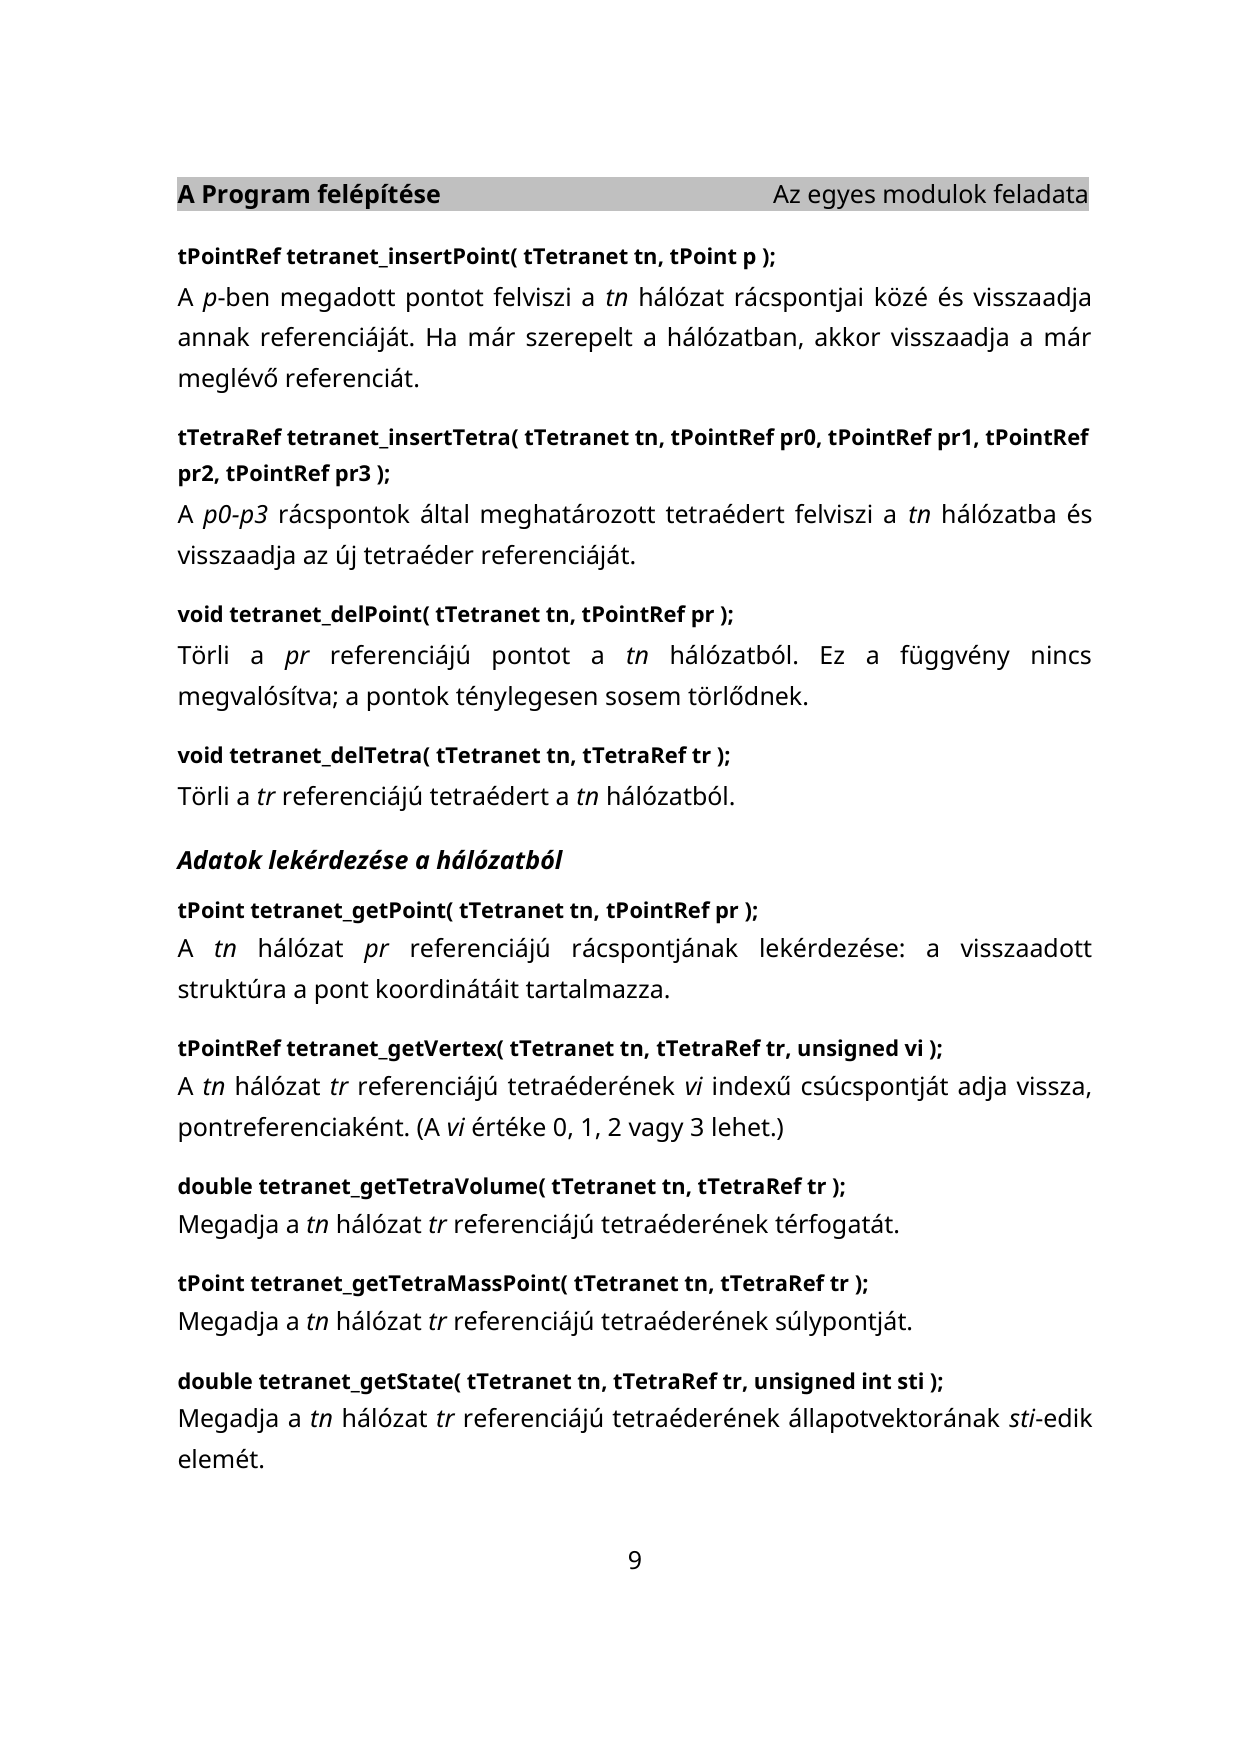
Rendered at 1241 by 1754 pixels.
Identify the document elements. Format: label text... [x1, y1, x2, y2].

text Adatok lekérdezése a hálózatból [177, 843, 1093, 877]
text tTetraRef tetranet_insertTetra( tTetranet tn, tPointRef pr0, tPointRef pr1, tPointRef pr2, tPointRef pr3 ); [177, 422, 1093, 488]
text tPointRef tetranet_getVertex( tTetranet tn, tTetraRef tr, unsigned vi ); [177, 1033, 1093, 1063]
text A p-ben megadott pontot felviszi a tn hálózat rácspontjai közé és visszaadja annak referenciáját. Ha már szerepelt a hálózatban, akkor visszaadja a már meglévő referenciát. [177, 279, 1093, 395]
text double tetranet_getTetraVolume( tTetranet tn, tTetraRef tr ); [177, 1171, 1093, 1201]
text tPoint tetranet_getTetraMassPoint( tTetranet tn, tTetraRef tr ); [177, 1268, 1093, 1298]
text A p0-p3 rácspontok által meghatározott tetraédert felviszi a tn hálózatba és visszaadja az új tetraéder referenciáját. [177, 497, 1093, 572]
text void tetranet_delPoint( tTetranet tn, tPointRef pr ); [177, 599, 1093, 629]
text tPointRef tetranet_insertPoint( tTetranet tn, tPoint p ); [177, 241, 1093, 271]
text double tetranet_getState( tTetranet tn, tTetraRef tr, unsigned int sti ); [177, 1366, 1093, 1396]
text void tetranet_delTetra( tTetranet tn, tTetraRef tr ); [177, 740, 1093, 770]
text Megadja a tn hálózat tr referenciájú tetraéderének térfogatát. [177, 1207, 1093, 1241]
text A tn hálózat tr referenciájú tetraéderének vi indexű csúcspontját adja vissza, pontreferenciaként. (A vi értéke 0, 1, 2 vagy 3 lehet.) [177, 1069, 1093, 1144]
text A tn hálózat pr referenciájú rácspontjának lekérdezése: a visszaadott struktúra a pont koordinátáit tartalmazza. [177, 931, 1093, 1006]
text Törli a pr referenciájú pontot a tn hálózatból. Ez a függvény nincs megvalósítva; a pontok ténylegesen sosem törlődnek. [177, 638, 1093, 713]
text tPoint tetranet_getPoint( tTetranet tn, tPointRef pr ); [177, 895, 1093, 925]
text Megadja a tn hálózat tr referenciájú tetraéderének állapotvektorának sti-edik elemét. [177, 1401, 1093, 1476]
text Törli a tr referenciájú tetraédert a tn hálózatból. [177, 779, 1093, 813]
text Megadja a tn hálózat tr referenciájú tetraéderének súlypontját. [177, 1304, 1093, 1338]
